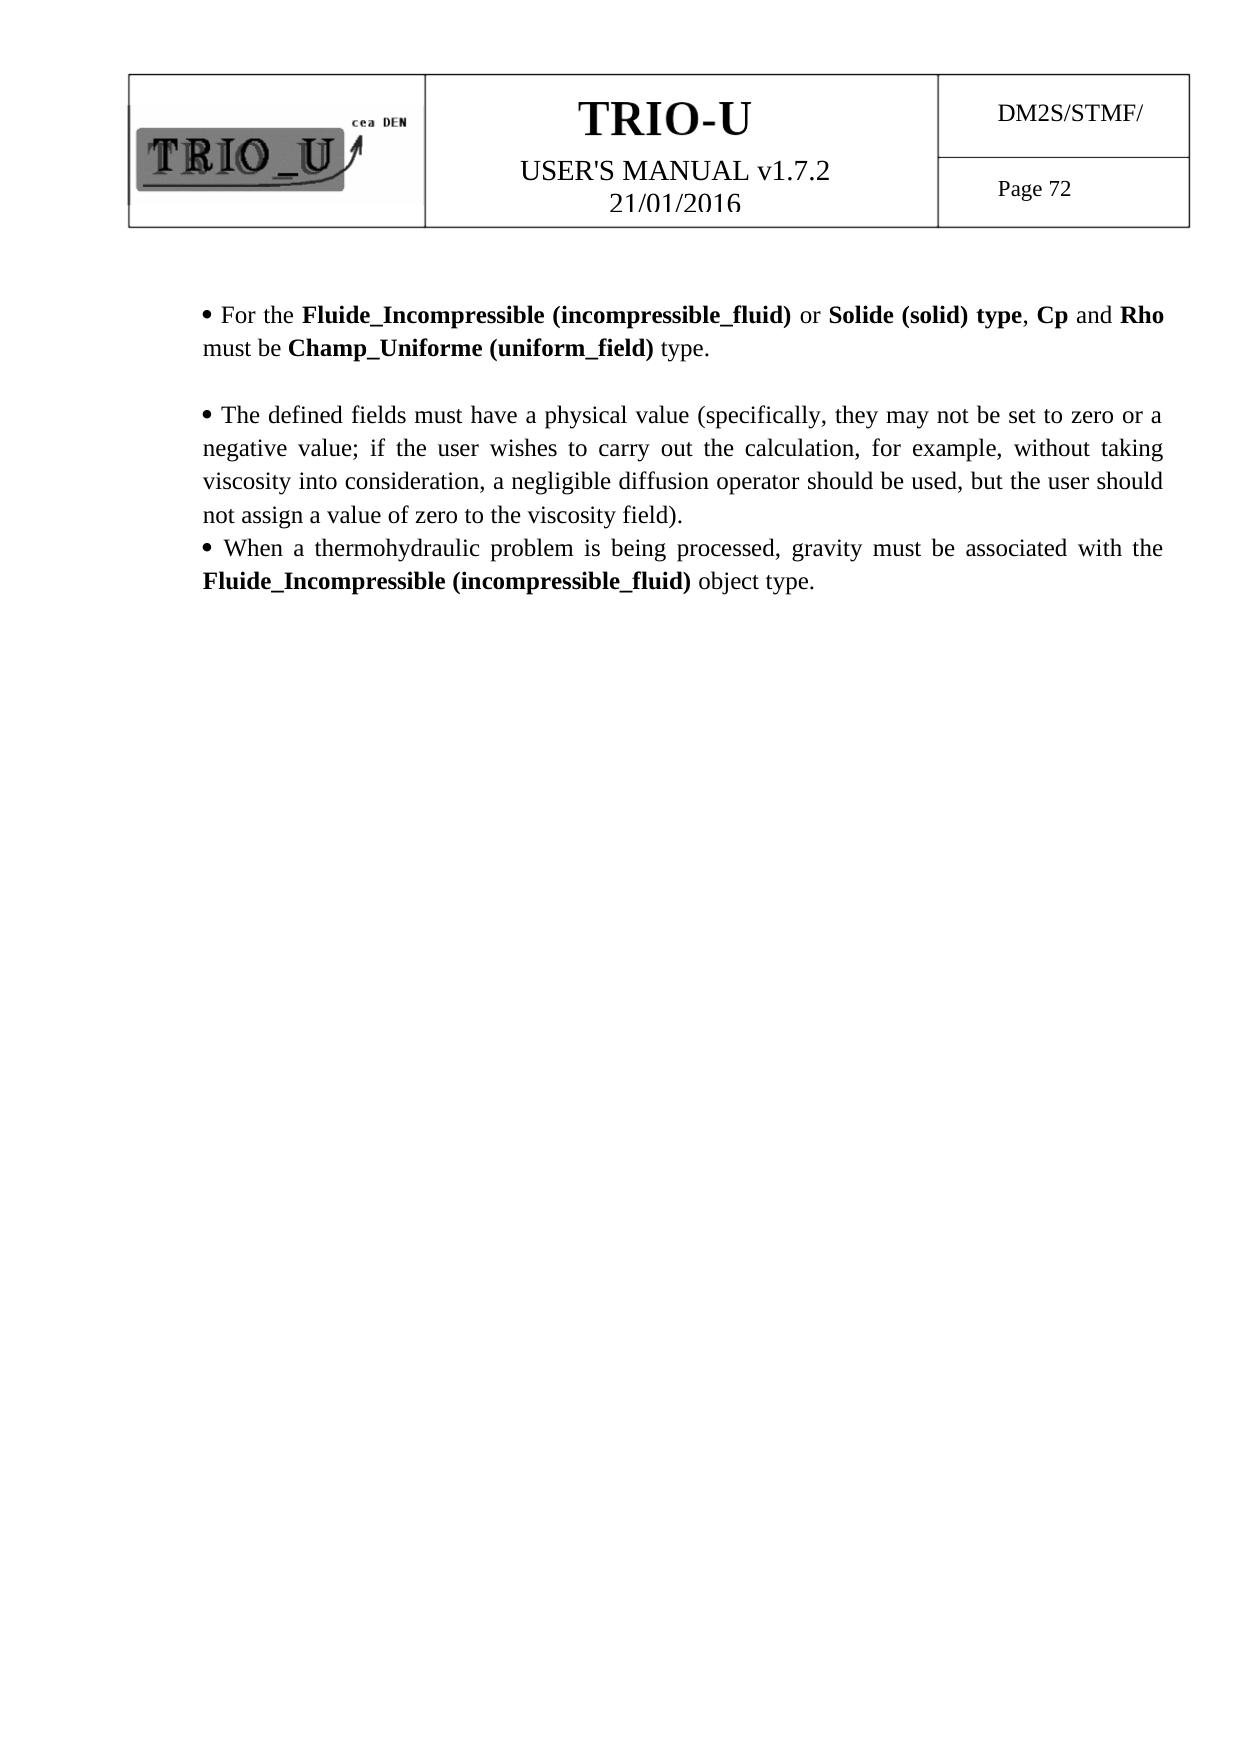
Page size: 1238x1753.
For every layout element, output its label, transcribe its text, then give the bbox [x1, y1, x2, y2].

text  When a thermohydraulic problem is being processed, gravity must be associated with the Fluide_Incompressible (incompressible_fluid) object type. [203, 529, 1164, 595]
text  The defined fields must have a physical value (specifically, they may not be set to zero or a negative value; if the user wishes to carry out the calculation, for example, without taking viscosity into consideration, a negligible diffusion operator should be used, but the user should not assign a value of zero to the viscosity field). [203, 395, 1164, 529]
text  For the Fluide_Incompressible (incompressible_fluid) or Solide (solid) type, Cp and Rho must be Champ_Uniforme (uniform_field) type. [203, 295, 1164, 362]
